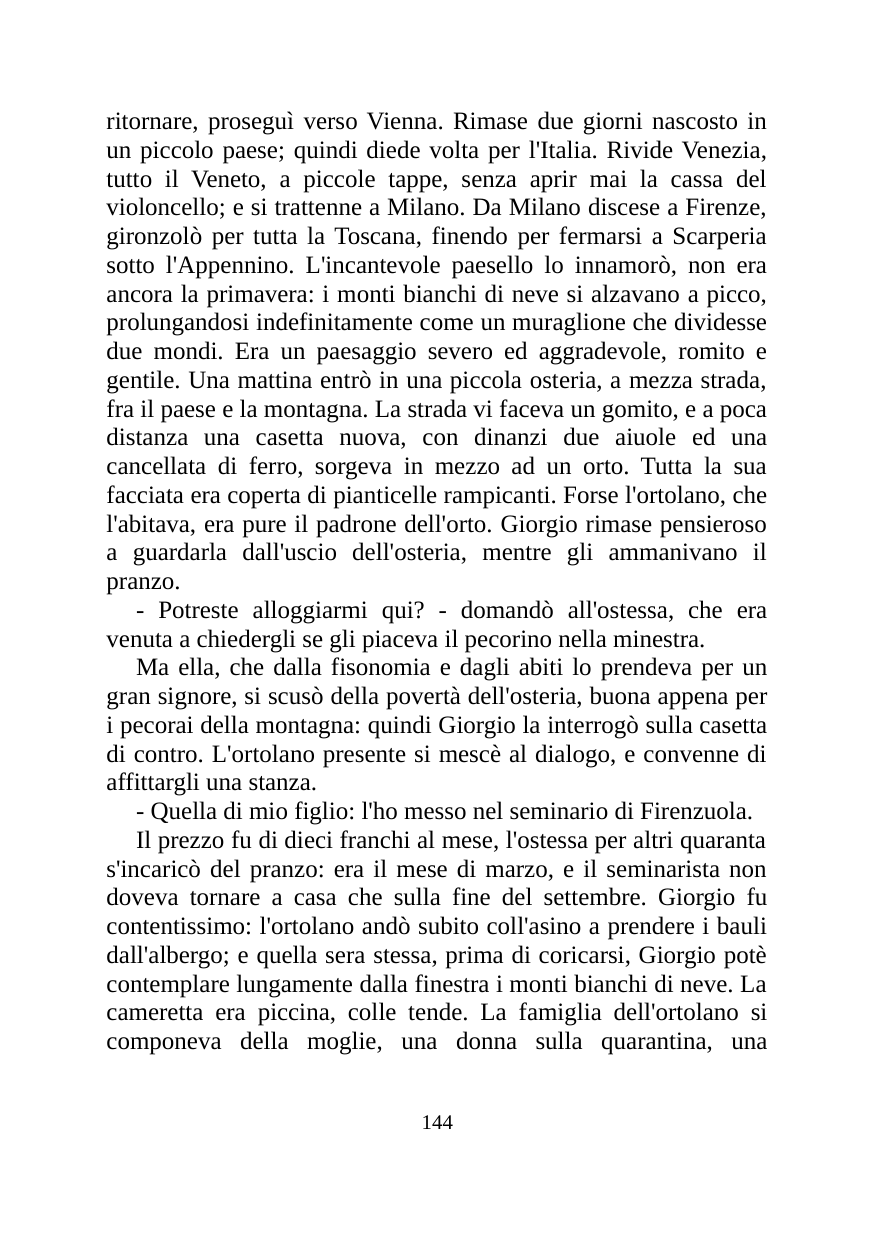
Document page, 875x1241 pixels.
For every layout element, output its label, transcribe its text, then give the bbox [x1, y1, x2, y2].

text Il prezzo fu di dieci franchi al mese, l'ostessa per altri quaranta s'incaricò del pranzo: era il mese di marzo, e il seminarista non doveva tornare a casa che sulla fine del settembre. Giorgio fu contentissimo: l'ortolano andò subito coll'asino a prendere i bauli dall'albergo; e quella sera stessa, prima di coricarsi, Giorgio potè contemplare lungamente dalla finestra i monti bianchi di neve. La cameretta era piccina, colle tende. La famiglia dell'ortolano si componeva della moglie, una donna sulla quarantina, una [106, 825, 768, 1055]
text Ma ella, che dalla fisonomia e dagli abiti lo prendeva per un gran signore, si scusò della povertà dell'osteria, buona appena per i pecorai della montagna: quindi Giorgio la interrogò sulla casetta di contro. L'ortolano presente si mescè al dialogo, e convenne di affittargli una stanza. [106, 652, 768, 796]
text - Potreste alloggiarmi qui? - domandò all'ostessa, che era venuta a chiedergli se gli piaceva il pecorino nella minestra. [106, 595, 768, 652]
text - Quella di mio figlio: l'ho messo nel seminario di Firenzuola. [106, 796, 768, 825]
text ritornare, proseguì verso Vienna. Rimase due giorni nascosto in un piccolo paese; quindi diede volta per l'Italia. Rivide Venezia, tutto il Veneto, a piccole tappe, senza aprir mai la cassa del violoncello; e si trattenne a Milano. Da Milano discese a Firenze, gironzolò per tutta la Toscana, finendo per fermarsi a Scarperia sotto l'Appennino. L'incantevole paesello lo innamorò, non era ancora la primavera: i monti bianchi di neve si alzavano a picco, prolungandosi indefinitamente come un muraglione che dividesse due mondi. Era un paesaggio severo ed aggradevole, romito e gentile. Una mattina entrò in una piccola osteria, a mezza strada, fra il paese e la montagna. La strada vi faceva un gomito, e a poca distanza una casetta nuova, con dinanzi due aiuole ed una cancellata di ferro, sorgeva in mezzo ad un orto. Tutta la sua facciata era coperta di pianticelle rampicanti. Forse l'ortolano, che l'abitava, era pure il padrone dell'orto. Giorgio rimase pensieroso a guardarla dall'uscio dell'osteria, mentre gli ammanivano il pranzo. [106, 106, 768, 595]
